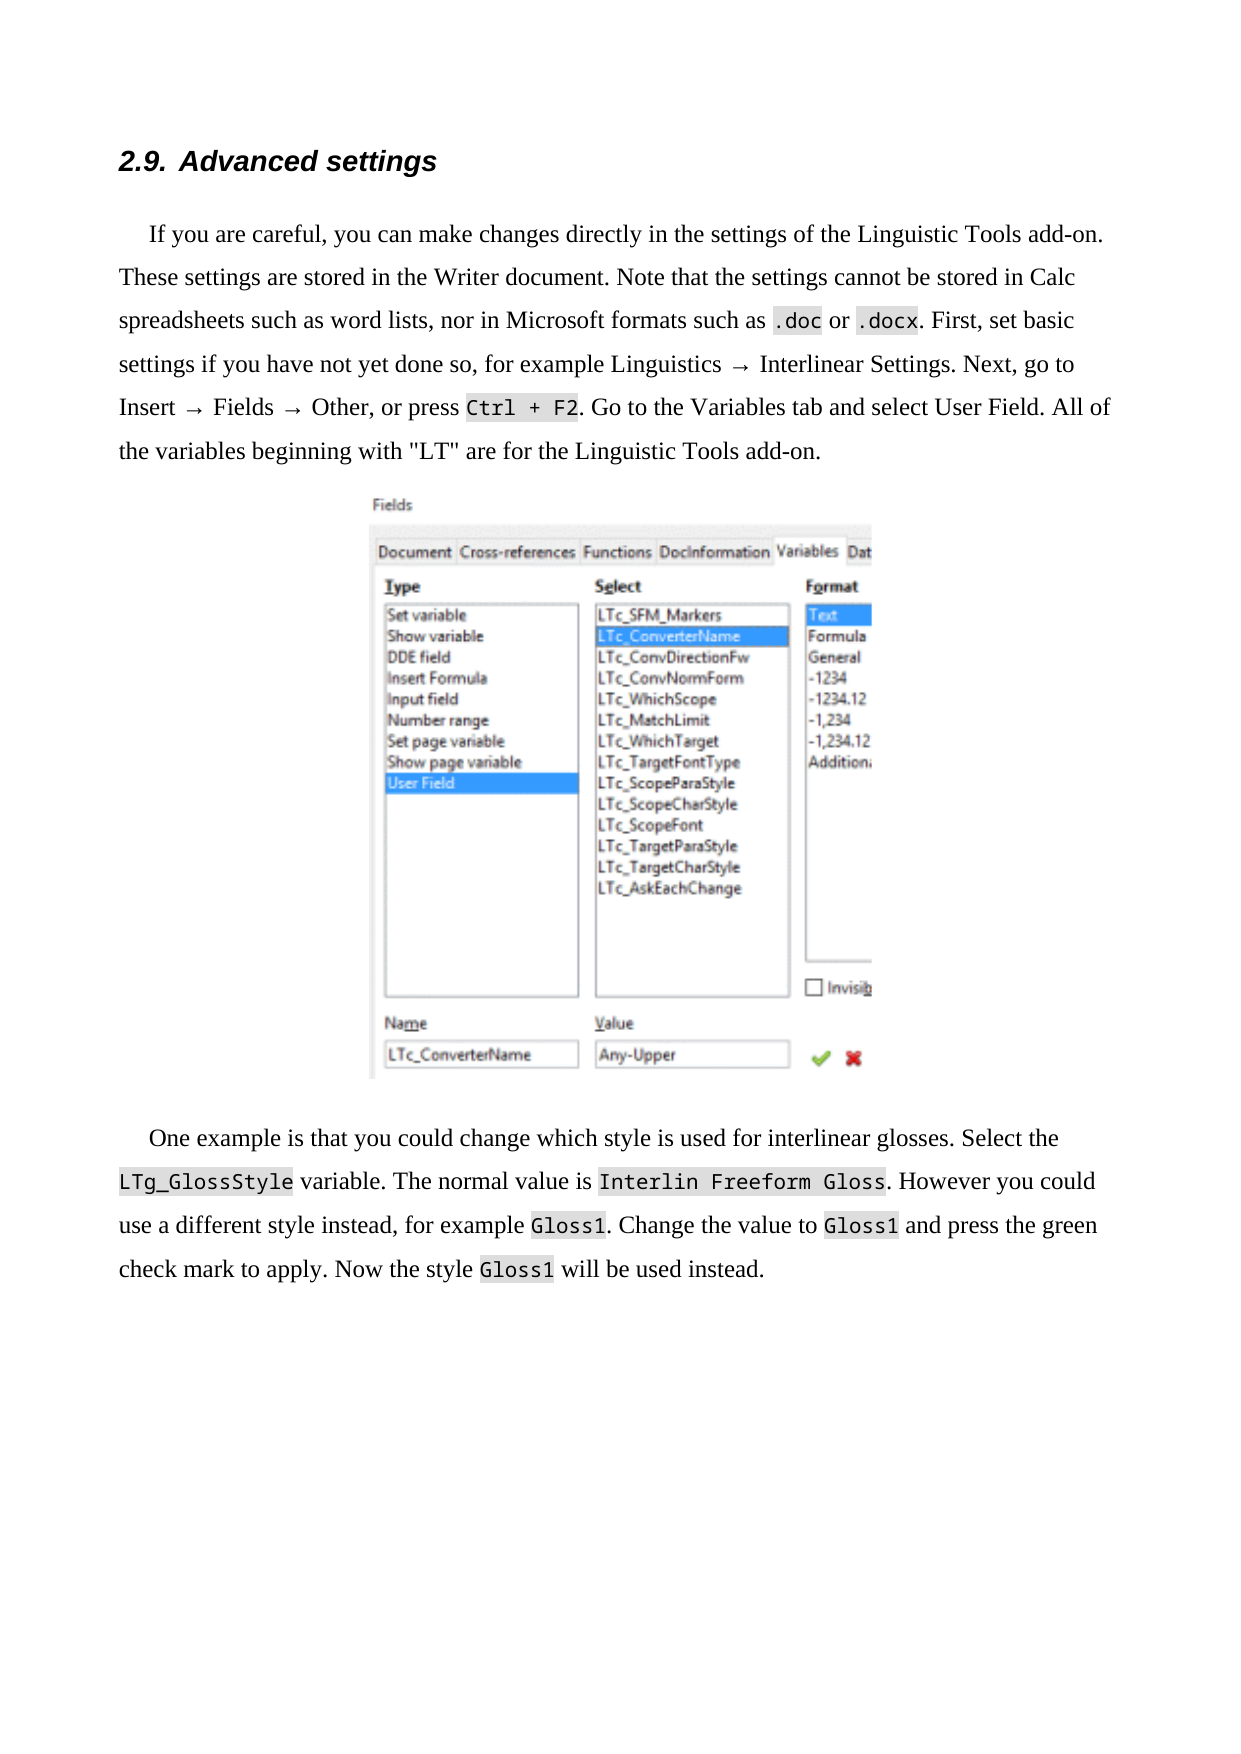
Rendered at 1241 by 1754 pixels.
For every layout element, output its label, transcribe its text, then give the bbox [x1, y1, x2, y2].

text One example is that you could change which style is used for interlinear glosses. Select the LTg_GlossStyle variable. The normal value is Interlin Freeform Gloss. However you could use a different style instead, for example Gloss1. Change the value to Gloss1 and press the green check mark to apply. Now the style Gloss1 will be used instead. [118, 1123, 1122, 1283]
subtitle Advanced settings [118, 143, 1122, 177]
picture [368, 495, 872, 1079]
text If you are careful, you can make changes directly in the settings of the Linguistic Tools add-on. These settings are stored in the Writer document. Note that the settings cannot be stored in Calc spreadsheets such as word lists, nor in Microsoft formats such as .doc or .docx. First, set basic settings if you have not yet done so, for example Linguistics → Interlinear Settings. Next, go to Insert → Fields → Other, or press Ctrl + F2. Go to the Variables tab and select User Field. All of the variables beginning with "LT" are for the Linguistic Tools add-on. [118, 219, 1122, 465]
